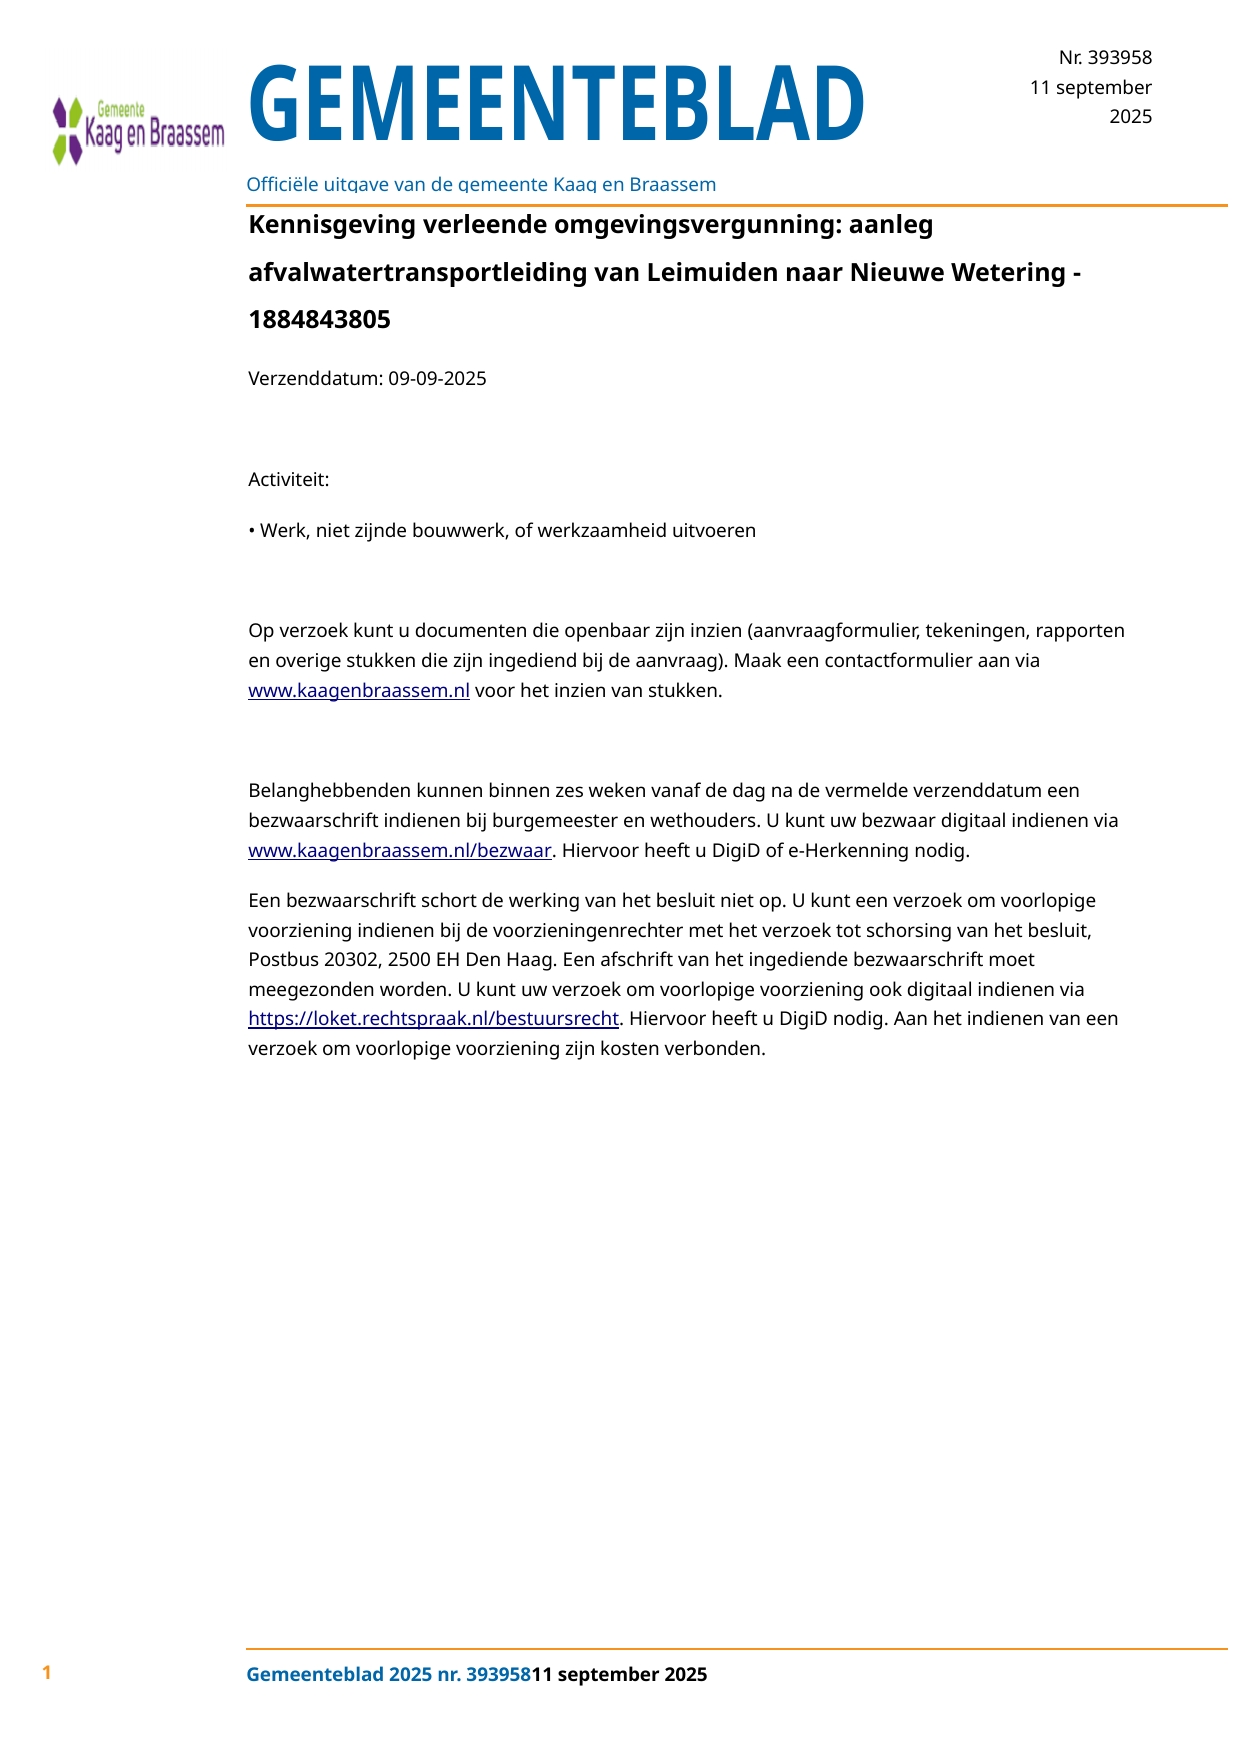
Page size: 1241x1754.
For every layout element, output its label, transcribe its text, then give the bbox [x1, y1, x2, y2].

text Een bezwaarschrift schort de werking van het besluit niet op. U kunt een verzoek om voorlopige voorziening indienen bij de voorzieningenrechter met het verzoek tot schorsing van het besluit, Postbus 20302, 2500 EH Den Haag. Een afschrift van het ingediende bezwaarschrift moet meegezonden worden. U kunt uw verzoek om voorlopige voorziening ook digitaal indienen via https://loket.rechtspraak.nl/bestuursrecht. Hiervoor heeft u DigiD nodig. Aan het indienen van een verzoek om voorlopige voorziening zijn kosten verbonden. [248, 887, 1152, 1061]
text Belanghebbenden kunnen binnen zes weken vanaf de dag na de vermelde verzenddatum een bezwaarschrift indienen bij burgemeester en wethouders. U kunt uw bezwaar digitaal indienen via www.kaagenbraassem.nl/bezwaar. Hiervoor heeft u DigiD of e-Herkenning nodig. [248, 778, 1152, 862]
text Activiteit: [248, 466, 1152, 492]
picture [41, 47, 231, 172]
text Op verzoek kunt u documenten die openbaar zijn inzien (aanvraagformulier, tekeningen, rapporten en overige stukken die zijn ingediend bij de aanvraag). Maak een contactformulier aan via www.kaagenbraassem.nl voor het inzien van stukken. [248, 618, 1152, 702]
text Verzenddatum: 09-09-2025 [248, 366, 1152, 391]
text Kennisgeving verleende omgevingsvergunning: aanleg afvalwatertransportleiding van Leimuiden naar Nieuwe Wetering - 1884843805 [248, 207, 1152, 336]
text • Werk, niet zijnde bouwwerk, of werkzaamheid uitvoeren [248, 517, 1152, 542]
